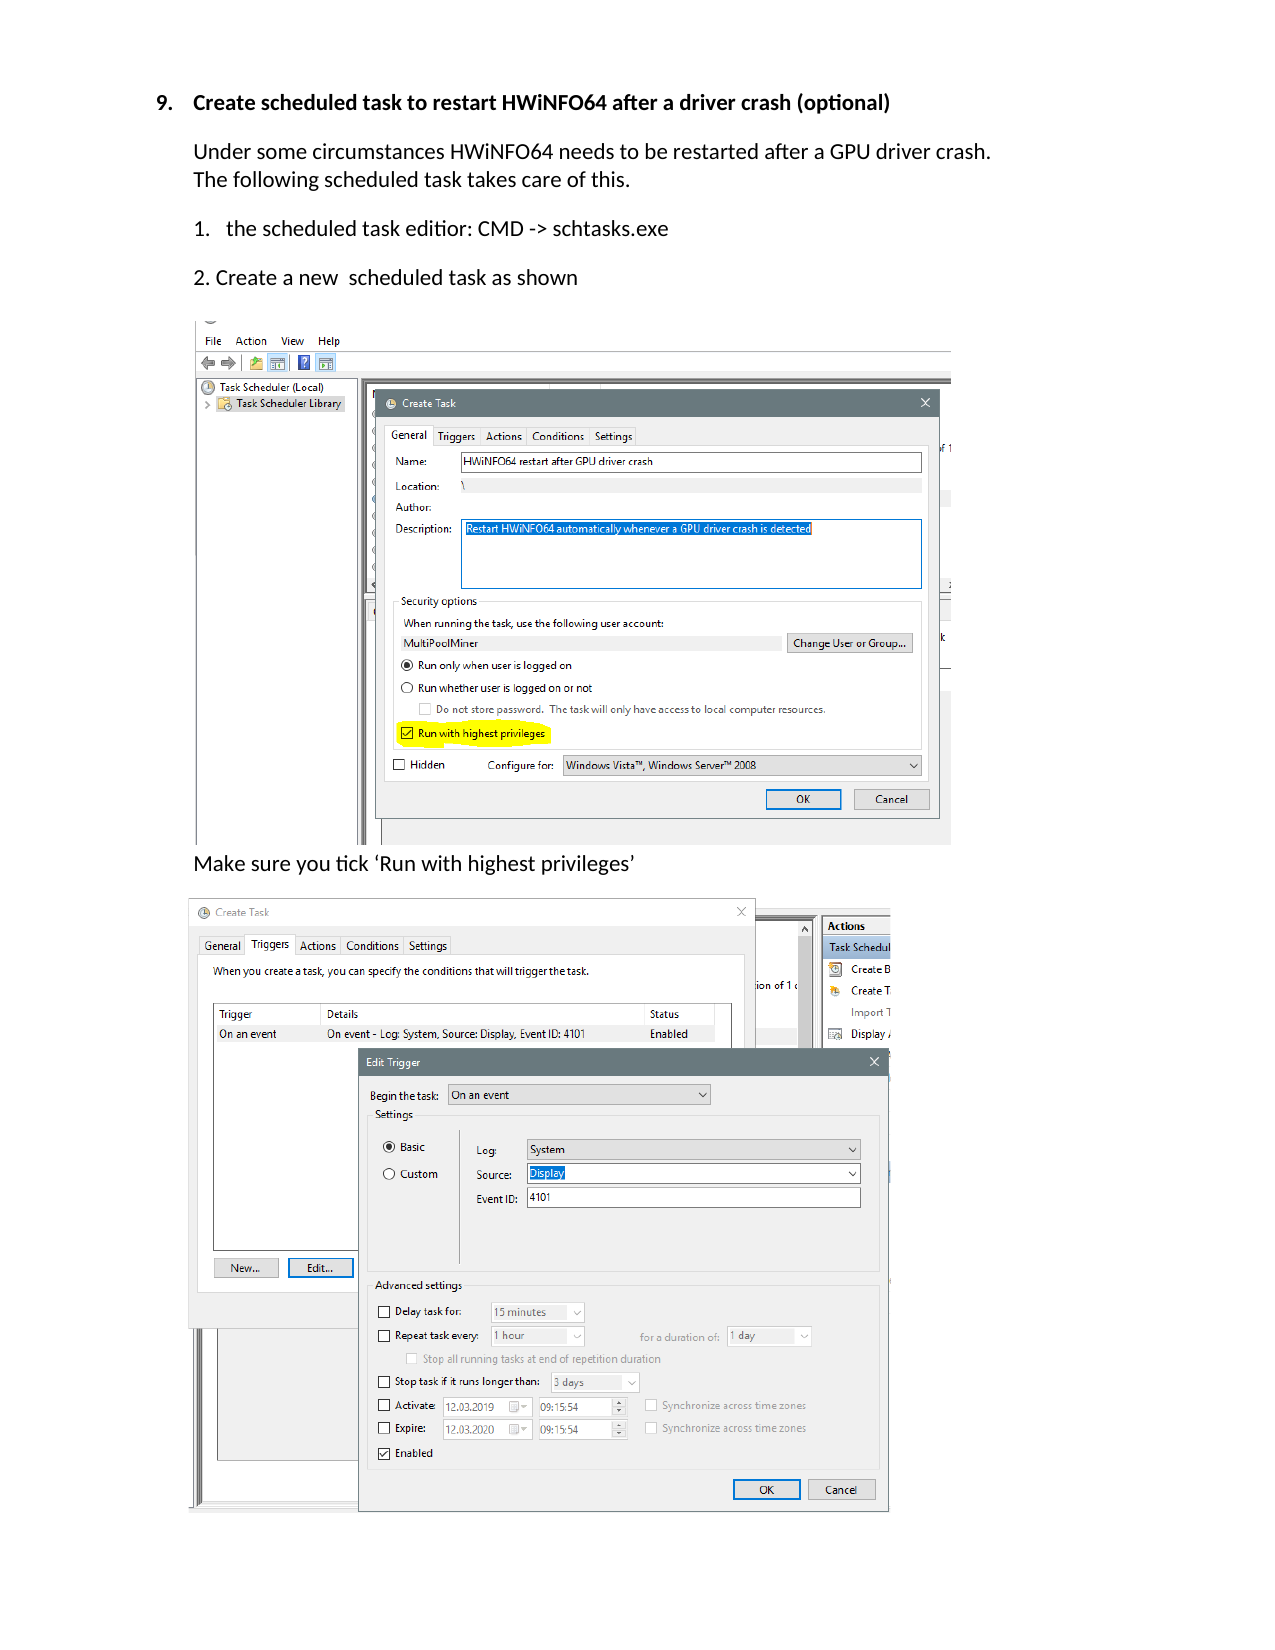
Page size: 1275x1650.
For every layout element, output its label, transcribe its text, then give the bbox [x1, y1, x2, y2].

picture [195, 304, 951, 845]
text 2. Create a new scheduled task as shown [156, 263, 1157, 291]
picture [188, 898, 891, 1513]
text Under some circumstances HWiNFO64 needs to be restarted after a GPU driver crash. The following scheduled task takes care of this. [156, 137, 1157, 193]
text 1. the scheduled task editior: CMD -> schtasks.exe [156, 214, 1157, 242]
text 9. Create scheduled task to restart HWiNFO64 after a driver crash (optional) [156, 88, 1157, 117]
text Make sure you tick ‘Run with highest privileges’ [156, 849, 1157, 877]
